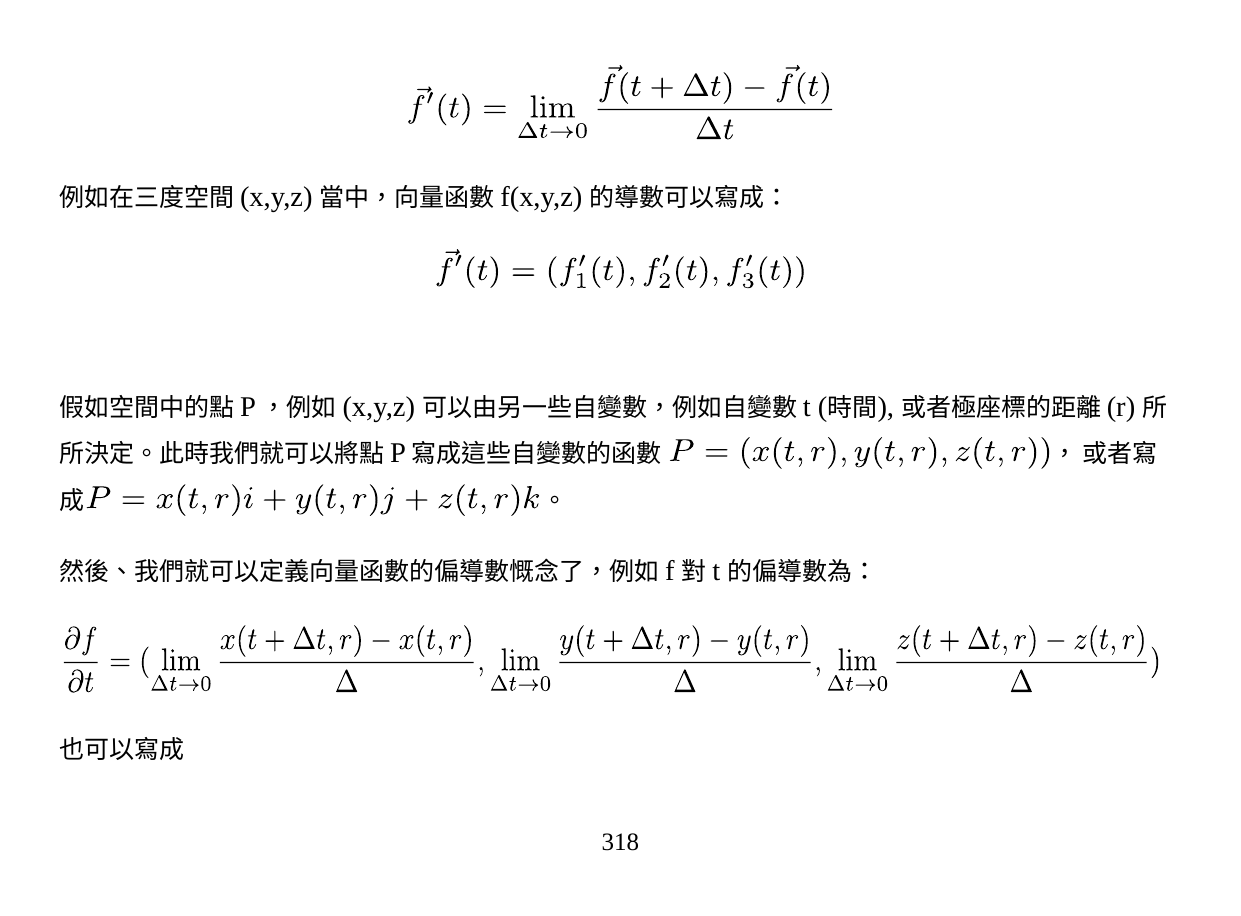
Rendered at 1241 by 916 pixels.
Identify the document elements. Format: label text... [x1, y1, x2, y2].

text 也可以寫成 [59, 730, 1181, 766]
text 假如空間中的點 P ，例如 (x,y,z) 可以由另一些自變數，例如自變數 t (時間), 或者極座標的距離 (r) 所所決定。此時我們就可以將點 P 寫成這些自變數的函數 ， 或者寫成。 [59, 388, 1181, 518]
text 例如在三度空間 (x,y,z) 當中，向量函數 f(x,y,z) 的導數可以寫成： [59, 177, 1181, 213]
text 然後、我們就可以定義向量函數的偏導數慨念了，例如 f 對 t 的偏導數為： [59, 551, 1181, 587]
